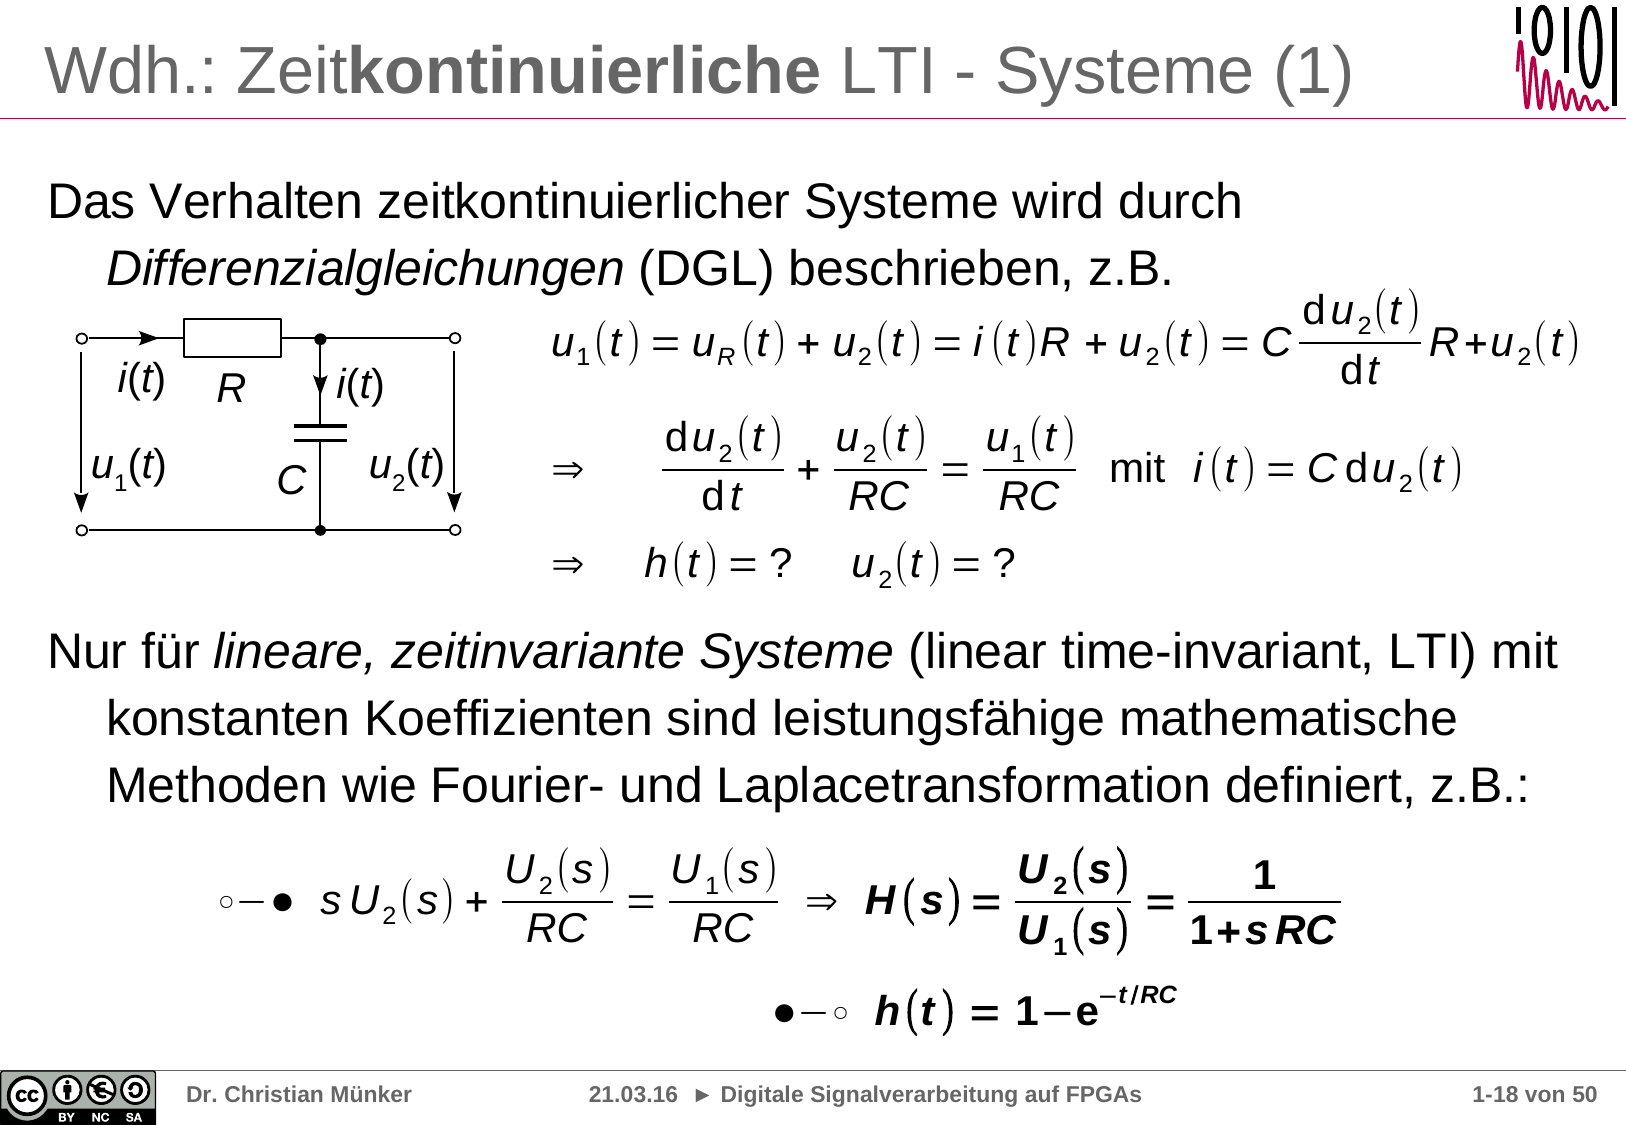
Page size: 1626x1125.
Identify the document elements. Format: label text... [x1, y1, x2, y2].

text_box [449, 333, 461, 344]
text_box C [276, 457, 331, 504]
text_box [315, 525, 325, 529]
text_box u2(t) [368, 440, 446, 498]
text_box [184, 318, 282, 357]
text_box i(t) [117, 354, 167, 406]
text_box [315, 531, 325, 535]
list Das Verhalten zeitkontinuierlicher Systeme wird durch Differenzialgleichungen (DGL) beschrieben, z.B. Nur für lineare, zeitinvariante Systeme (linear time-invariant, LTI) mit konstanten Koeffizienten sind leistungsfähige mathematische Methoden wie Fourier- und Laplacetransformation definiert, z.B.: [47, 162, 1583, 804]
picture [1512, 0, 1624, 114]
chart [544, 287, 1588, 595]
text_box [76, 525, 88, 536]
text_box [449, 524, 461, 535]
text_box [76, 333, 88, 344]
title Wdh.: Zeitkontinuierliche LTI - Systeme (1) [44, 10, 1371, 137]
text_box [315, 339, 326, 345]
text_box u1(t) [90, 440, 168, 498]
text_box i(t) [336, 360, 386, 412]
chart [211, 844, 1350, 1036]
text_box R [216, 364, 289, 414]
